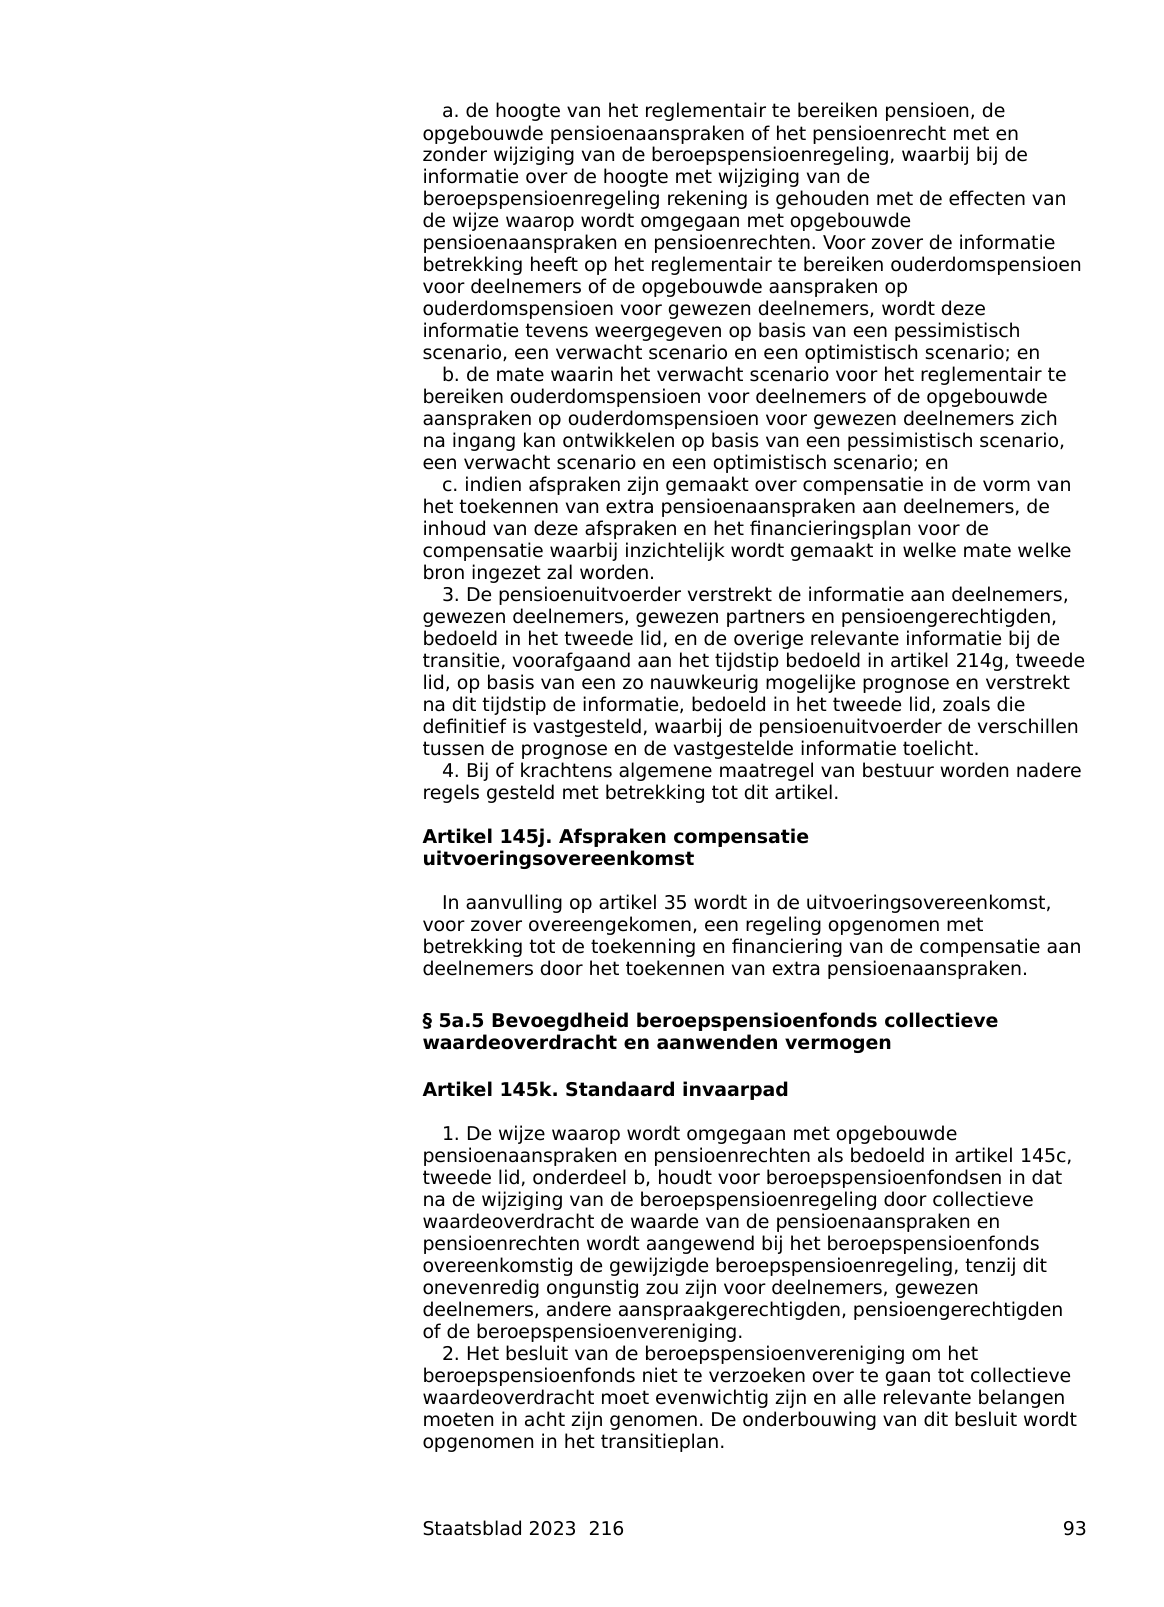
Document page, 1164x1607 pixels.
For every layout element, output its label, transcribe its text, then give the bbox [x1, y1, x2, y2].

text In aanvulling op artikel 35 wordt in de uitvoeringsovereenkomst, voor zover overeengekomen, een regeling opgenomen met betrekking tot de toekenning en financiering van de compensatie aan deelnemers door het toekennen van extra pensioenaanspraken. [422, 892, 1087, 980]
subtitle § 5a.5 Bevoegdheid beroepspensioenfonds collectieve waardeoverdracht en aanwenden vermogen [422, 1010, 1087, 1054]
text 1. De wijze waarop wordt omgegaan met opgebouwde pensioenaanspraken en pensioenrechten als bedoeld in artikel 145c, tweede lid, onderdeel b, houdt voor beroepspensioenfondsen in dat na de wijziging van de beroepspensioenregeling door collectieve waardeoverdracht de waarde van de pensioenaanspraken en pensioenrechten wordt aangewend bij het beroepspensioenfonds overeenkomstig de gewijzigde beroepspensioenregeling, tenzij dit onevenredig ongunstig zou zijn voor deelnemers, gewezen deelnemers, andere aanspraakgerechtigden, pensioengerechtigden of de beroepspensioenvereniging. [422, 1123, 1087, 1343]
text 3. De pensioenuitvoerder verstrekt de informatie aan deelnemers, gewezen deelnemers, gewezen partners en pensioengerechtigden, bedoeld in het tweede lid, en de overige relevante informatie bij de transitie, voorafgaand aan het tijdstip bedoeld in artikel 214g, tweede lid, op basis van een zo nauwkeurig mogelijke prognose en verstrekt na dit tijdstip de informatie, bedoeld in het tweede lid, zoals die definitief is vastgesteld, waarbij de pensioenuitvoerder de verschillen tussen de prognose en de vastgestelde informatie toelicht. [422, 584, 1087, 760]
text a. de hoogte van het reglementair te bereiken pensioen, de opgebouwde pensioenaanspraken of het pensioenrecht met en zonder wijziging van de beroepspensioenregeling, waarbij bij de informatie over de hoogte met wijziging van de beroepspensioenregeling rekening is gehouden met de effecten van de wijze waarop wordt omgegaan met opgebouwde pensioenaanspraken en pensioenrechten. Voor zover de informatie betrekking heeft op het reglementair te bereiken ouderdomspensioen voor deelnemers of de opgebouwde aanspraken op ouderdomspensioen voor gewezen deelnemers, wordt deze informatie tevens weergegeven op basis van een pessimistisch scenario, een verwacht scenario en een optimistisch scenario; en [422, 100, 1087, 364]
text 4. Bij of krachtens algemene maatregel van bestuur worden nadere regels gesteld met betrekking tot dit artikel. [422, 760, 1087, 804]
text b. de mate waarin het verwacht scenario voor het reglementair te bereiken ouderdomspensioen voor deelnemers of de opgebouwde aanspraken op ouderdomspensioen voor gewezen deelnemers zich na ingang kan ontwikkelen op basis van een pessimistisch scenario, een verwacht scenario en een optimistisch scenario; en [422, 364, 1087, 474]
subtitle Artikel 145k. Standaard invaarpad [422, 1079, 1087, 1101]
text c. indien afspraken zijn gemaakt over compensatie in de vorm van het toekennen van extra pensioenaanspraken aan deelnemers, de inhoud van deze afspraken en het financieringsplan voor de compensatie waarbij inzichtelijk wordt gemaakt in welke mate welke bron ingezet zal worden. [422, 474, 1087, 584]
text 2. Het besluit van de beroepspensioenvereniging om het beroepspensioenfonds niet te verzoeken over te gaan tot collectieve waardeoverdracht moet evenwichtig zijn en alle relevante belangen moeten in acht zijn genomen. De onderbouwing van dit besluit wordt opgenomen in het transitieplan. [422, 1343, 1087, 1453]
subtitle Artikel 145j. Afspraken compensatie uitvoeringsovereenkomst [422, 826, 1087, 870]
